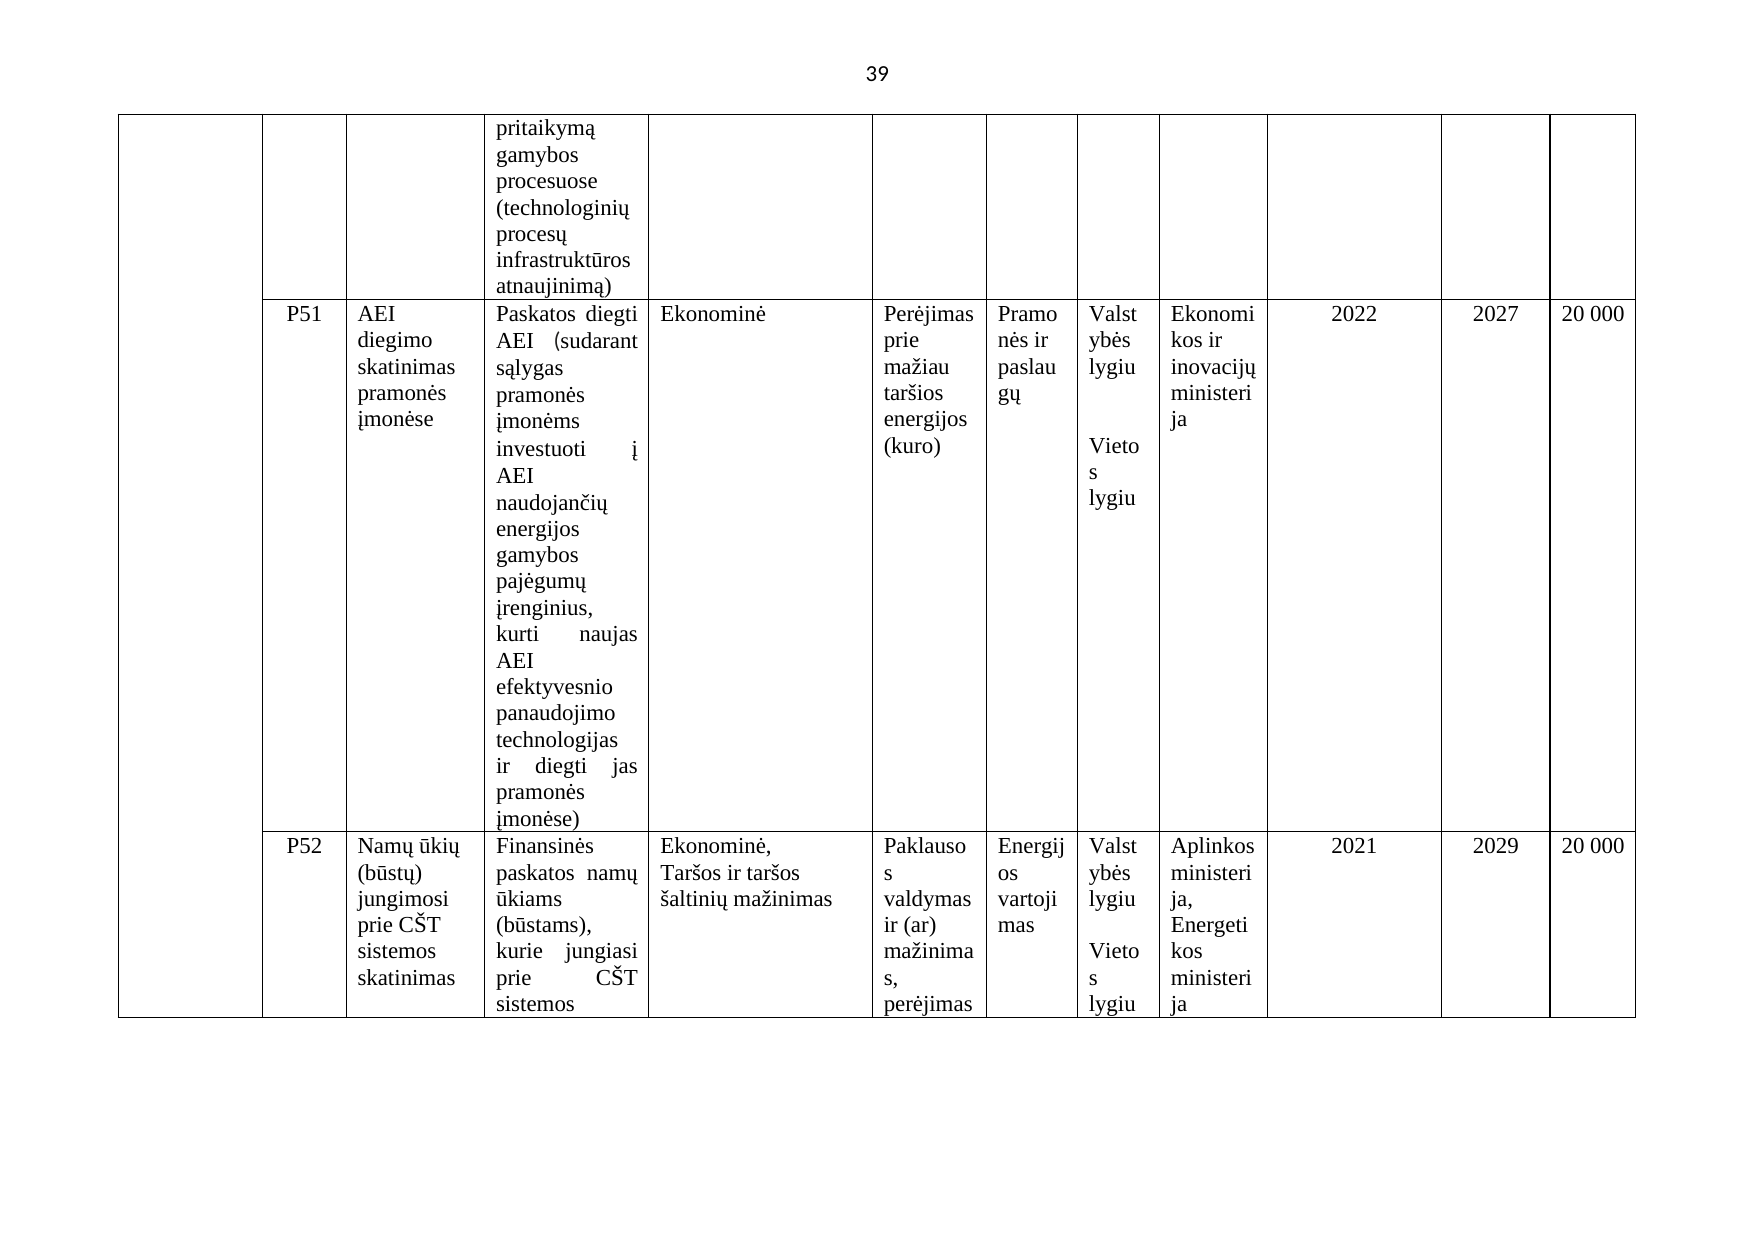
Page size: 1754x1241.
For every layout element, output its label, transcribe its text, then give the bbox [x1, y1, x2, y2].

table_cell [1078, 115, 1159, 299]
table_cell [987, 115, 1077, 299]
table_cell 20 000 [1551, 300, 1635, 831]
table_cell P52 [263, 832, 346, 1017]
table_cell [119, 115, 262, 1017]
table_cell [347, 115, 484, 299]
table_cell Valstybės lygiu Vietos lygiu [1078, 832, 1159, 1017]
table_cell P51 [263, 300, 346, 831]
table_cell [649, 115, 872, 299]
table_cell [1551, 115, 1635, 299]
table_cell Ekonomikos ir inovacijų ministerija [1160, 300, 1267, 831]
table_cell Perėjimas prie mažiau taršios energijos (kuro) [873, 300, 986, 831]
table_cell 2022 [1268, 300, 1441, 831]
table_cell Ekonominė [649, 300, 872, 831]
table_cell [1268, 115, 1441, 299]
table_cell Paklausos valdymas ir (ar) mažinimas, perėjimas [873, 832, 986, 1017]
table_cell [1442, 115, 1549, 299]
table_cell Finansinės paskatos namų ūkiams (būstams), kurie jungiasi prie CŠT sistemos [485, 832, 648, 1017]
table_cell [1160, 115, 1267, 299]
table_cell Pramonės ir paslaugų [987, 300, 1077, 831]
table_cell Ekonominė, Taršos ir taršos šaltinių mažinimas [649, 832, 872, 1017]
table_cell 20 000 [1551, 832, 1635, 1017]
table_cell [263, 115, 346, 299]
table_cell pritaikymą gamybos procesuose (technologinių procesų infrastruktūros atnaujinimą) [485, 115, 648, 299]
table_cell 2029 [1442, 832, 1549, 1017]
table_cell Valstybės lygiu Vietos lygiu [1078, 300, 1159, 831]
table_cell 2021 [1268, 832, 1441, 1017]
table_cell [873, 115, 986, 299]
table_cell Paskatos diegti AEI (sudarant sąlygas pramonės įmonėms investuoti į AEI naudojančių energijos gamybos pajėgumų įrenginius, kurti naujas AEI efektyvesnio panaudojimo technologijas ir diegti jas pramonės įmonėse) [485, 300, 648, 831]
table_cell 2027 [1442, 300, 1549, 831]
table_cell Energijos vartojimas [987, 832, 1077, 1017]
table_cell Aplinkos ministerija, Energetikos ministerija [1160, 832, 1267, 1017]
table_cell AEI diegimo skatinimas pramonės įmonėse [347, 300, 484, 831]
table_cell Namų ūkių (būstų) jungimosi prie CŠT sistemos skatinimas [347, 832, 484, 1017]
